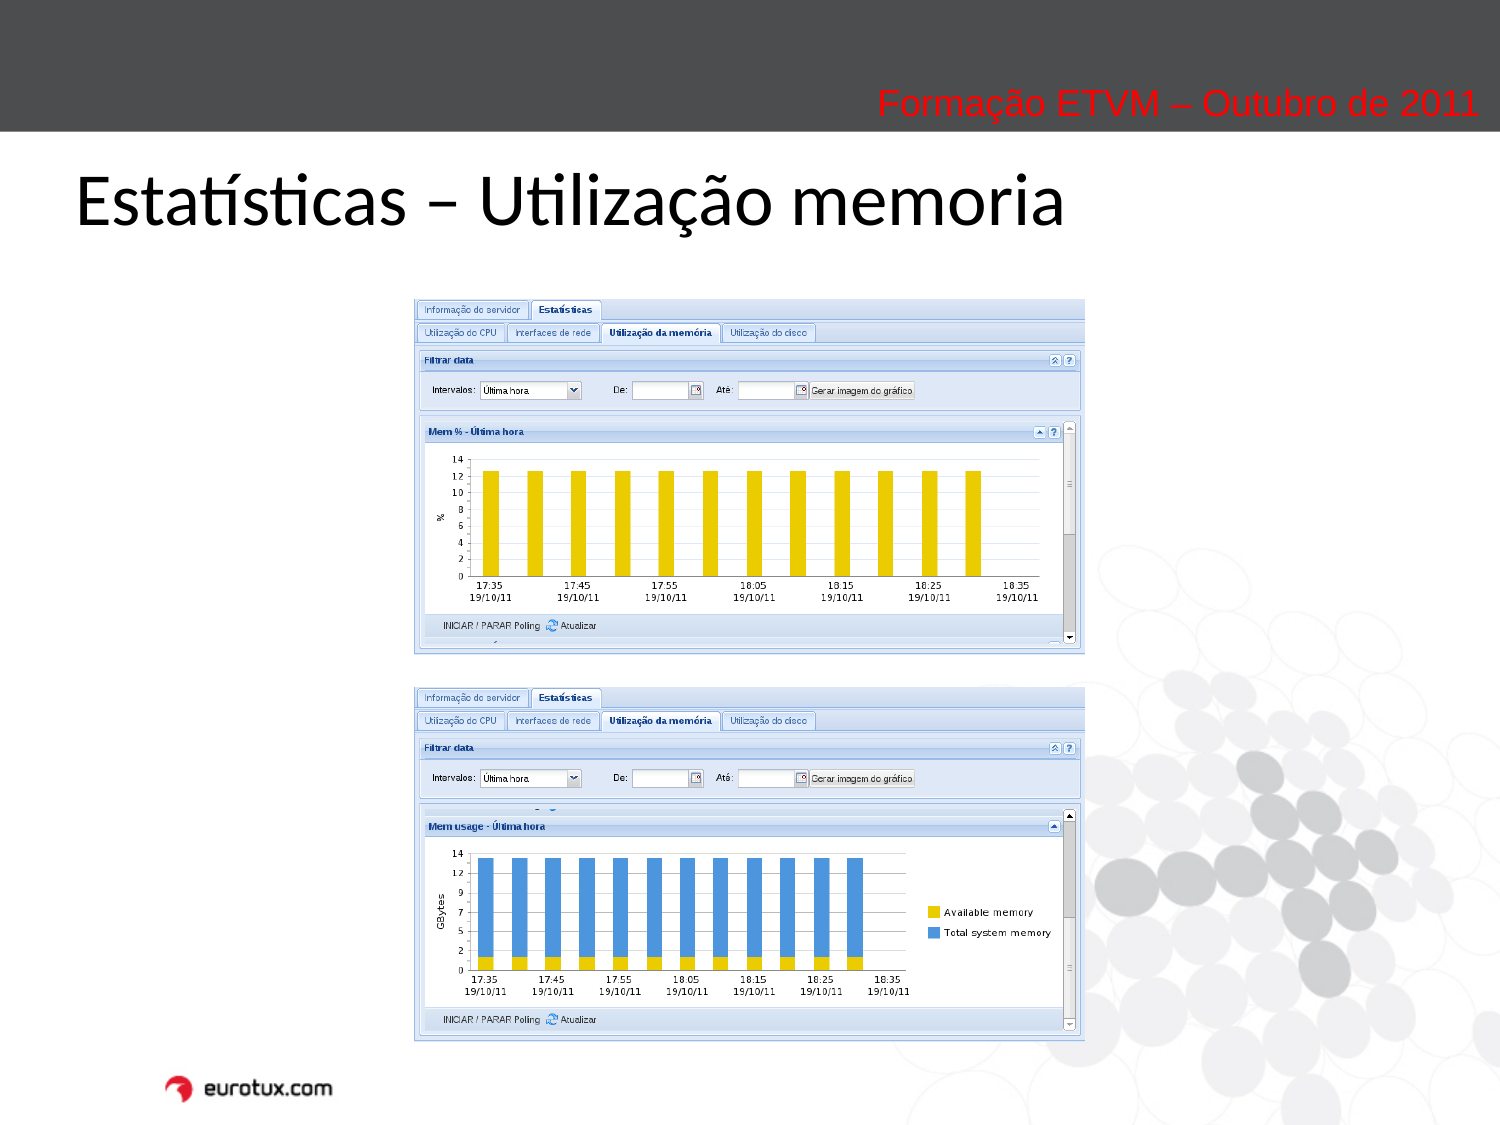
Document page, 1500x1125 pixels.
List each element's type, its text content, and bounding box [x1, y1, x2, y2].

title Estatísticas – Utilização memoria [75, 112, 1425, 301]
picture [0, 0, 1500, 1125]
